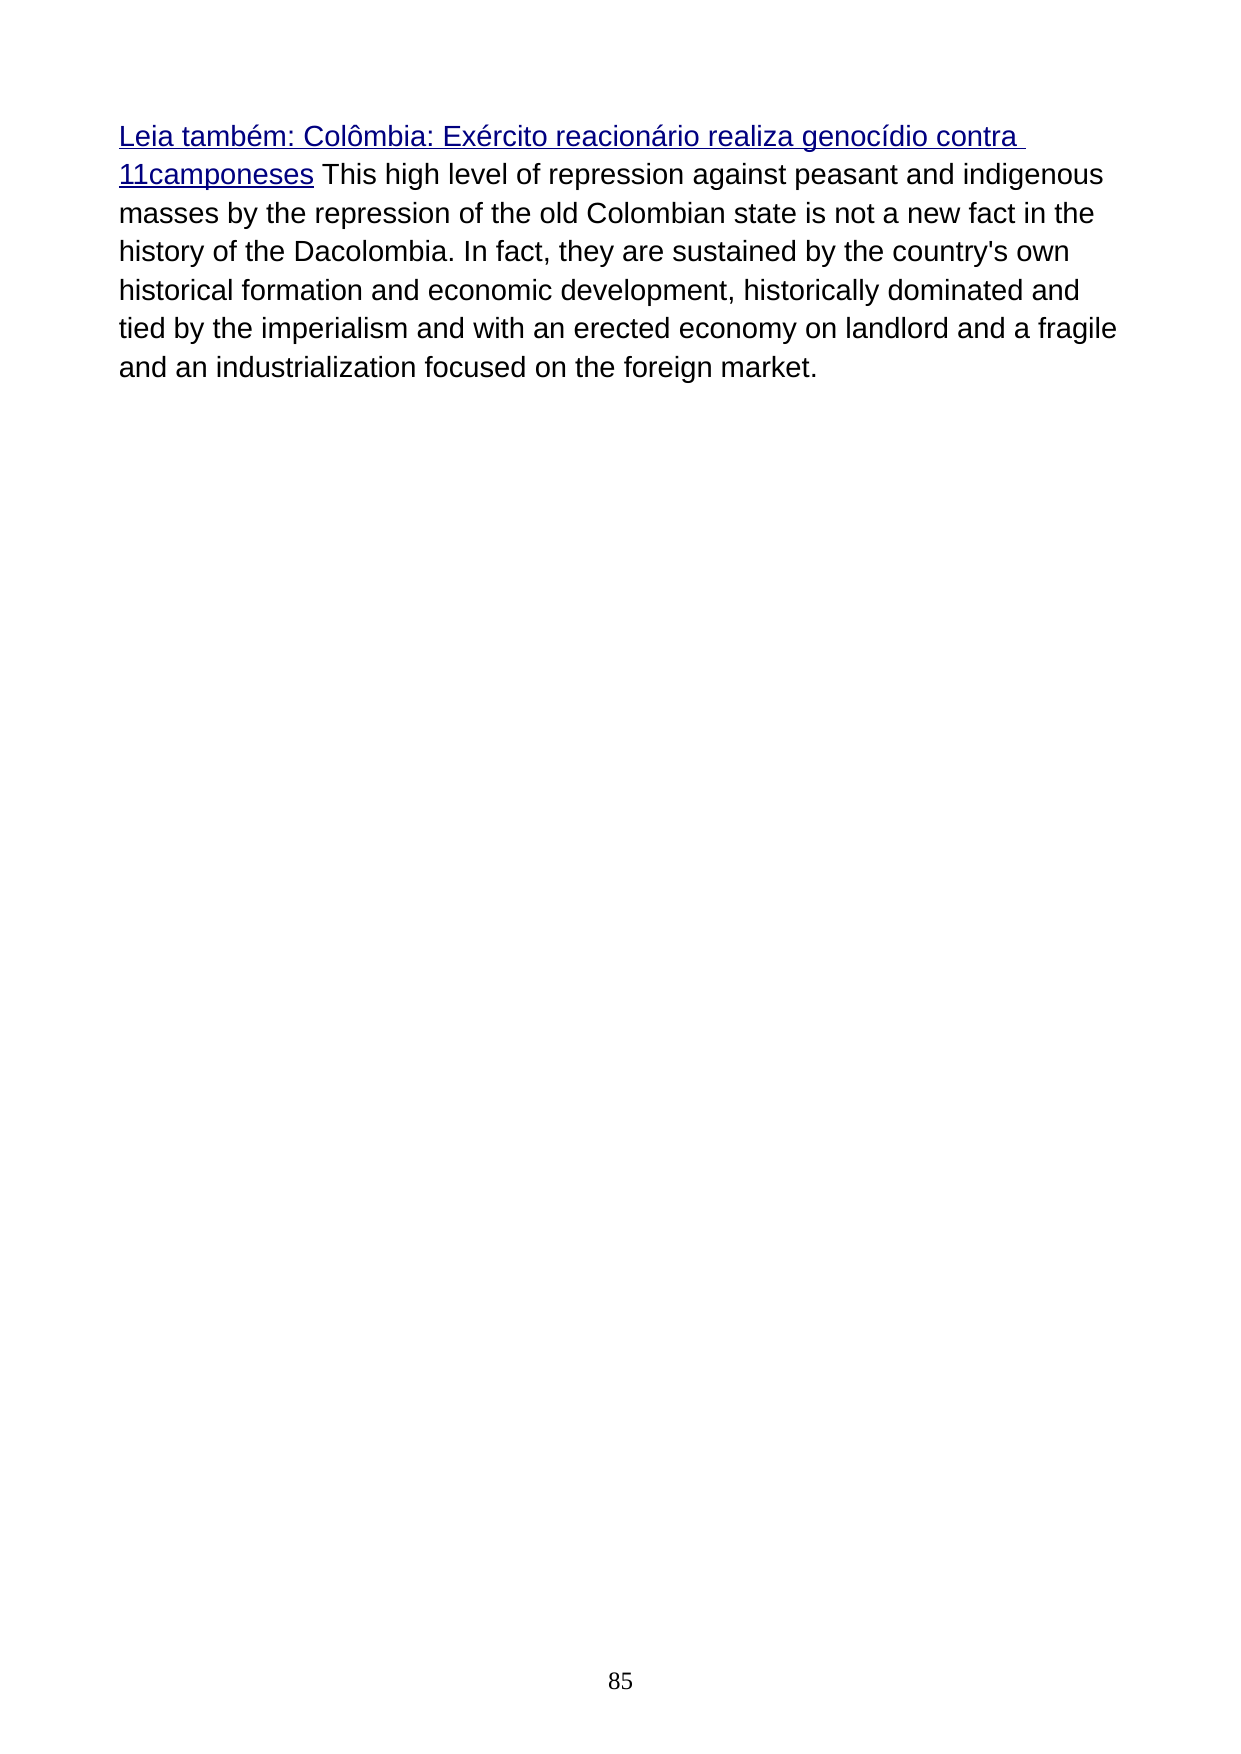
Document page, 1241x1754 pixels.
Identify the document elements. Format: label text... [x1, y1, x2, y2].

text Leia também: Colômbia: Exército reacionário realiza genocídio contra 11camponeses This high level of repression against peasant and indigenous masses by the repression of the old Colombian state is not a new fact in the history of the Dacolombia. In fact, they are sustained by the country's own historical formation and economic development, historically dominated and tied by the imperialism and with an erected economy on landlord and a fragile and an industrialization focused on the foreign market. [118, 118, 1122, 383]
